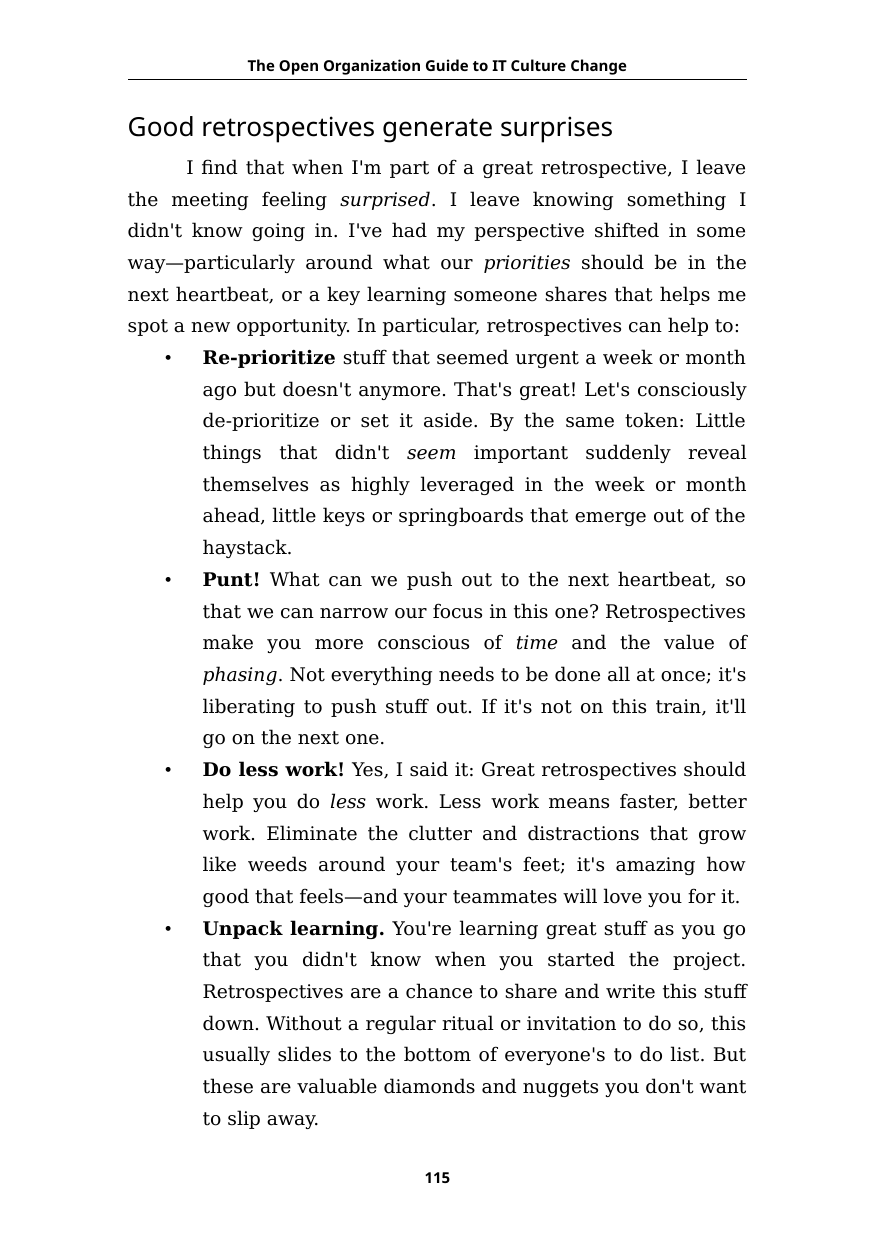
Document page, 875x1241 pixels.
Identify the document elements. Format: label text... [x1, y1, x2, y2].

list Punt! What can we push out to the next heartbeat, so that we can narrow our focus in this one? Retrospectives make you more conscious of time and the value of phasing. Not everything needs to be done all at once; it's liberating to push stuff out. If it's not on this train, it'll go on the next one. [165, 569, 747, 749]
text I find that when I'm part of a great retrospective, I leave the meeting feeling surprised. I leave knowing something I didn't know going in. I've had my perspective shifted in some way—particularly around what our priorities should be in the next heartbeat, or a key learning someone shares that helps me spot a new opportunity. In particular, retrospectives can help to: [127, 157, 747, 337]
list Re-prioritize stuff that seemed urgent a week or month ago but doesn't anymore. That's great! Let's consciously de-prioritize or set it aside. By the same token: Little things that didn't seem important suddenly reveal themselves as highly leveraged in the week or month ahead, little keys or springboards that emerge out of the haystack. [165, 347, 747, 559]
subtitle Good retrospectives generate surprises [127, 109, 747, 144]
list Unpack learning. You're learning great stuff as you go that you didn't know when you started the project. Retrospectives are a chance to share and write this stuff down. Without a regular ritual or invitation to do so, this usually slides to the bottom of everyone's to do list. But these are valuable diamonds and nuggets you don't want to slip away. [165, 918, 747, 1130]
list Do less work! Yes, I said it: Great retrospectives should help you do less work. Less work means faster, better work. Eliminate the clutter and distractions that grow like weeds around your team's feet; it's amazing how good that feels—and your teammates will love you for it. [165, 759, 747, 908]
